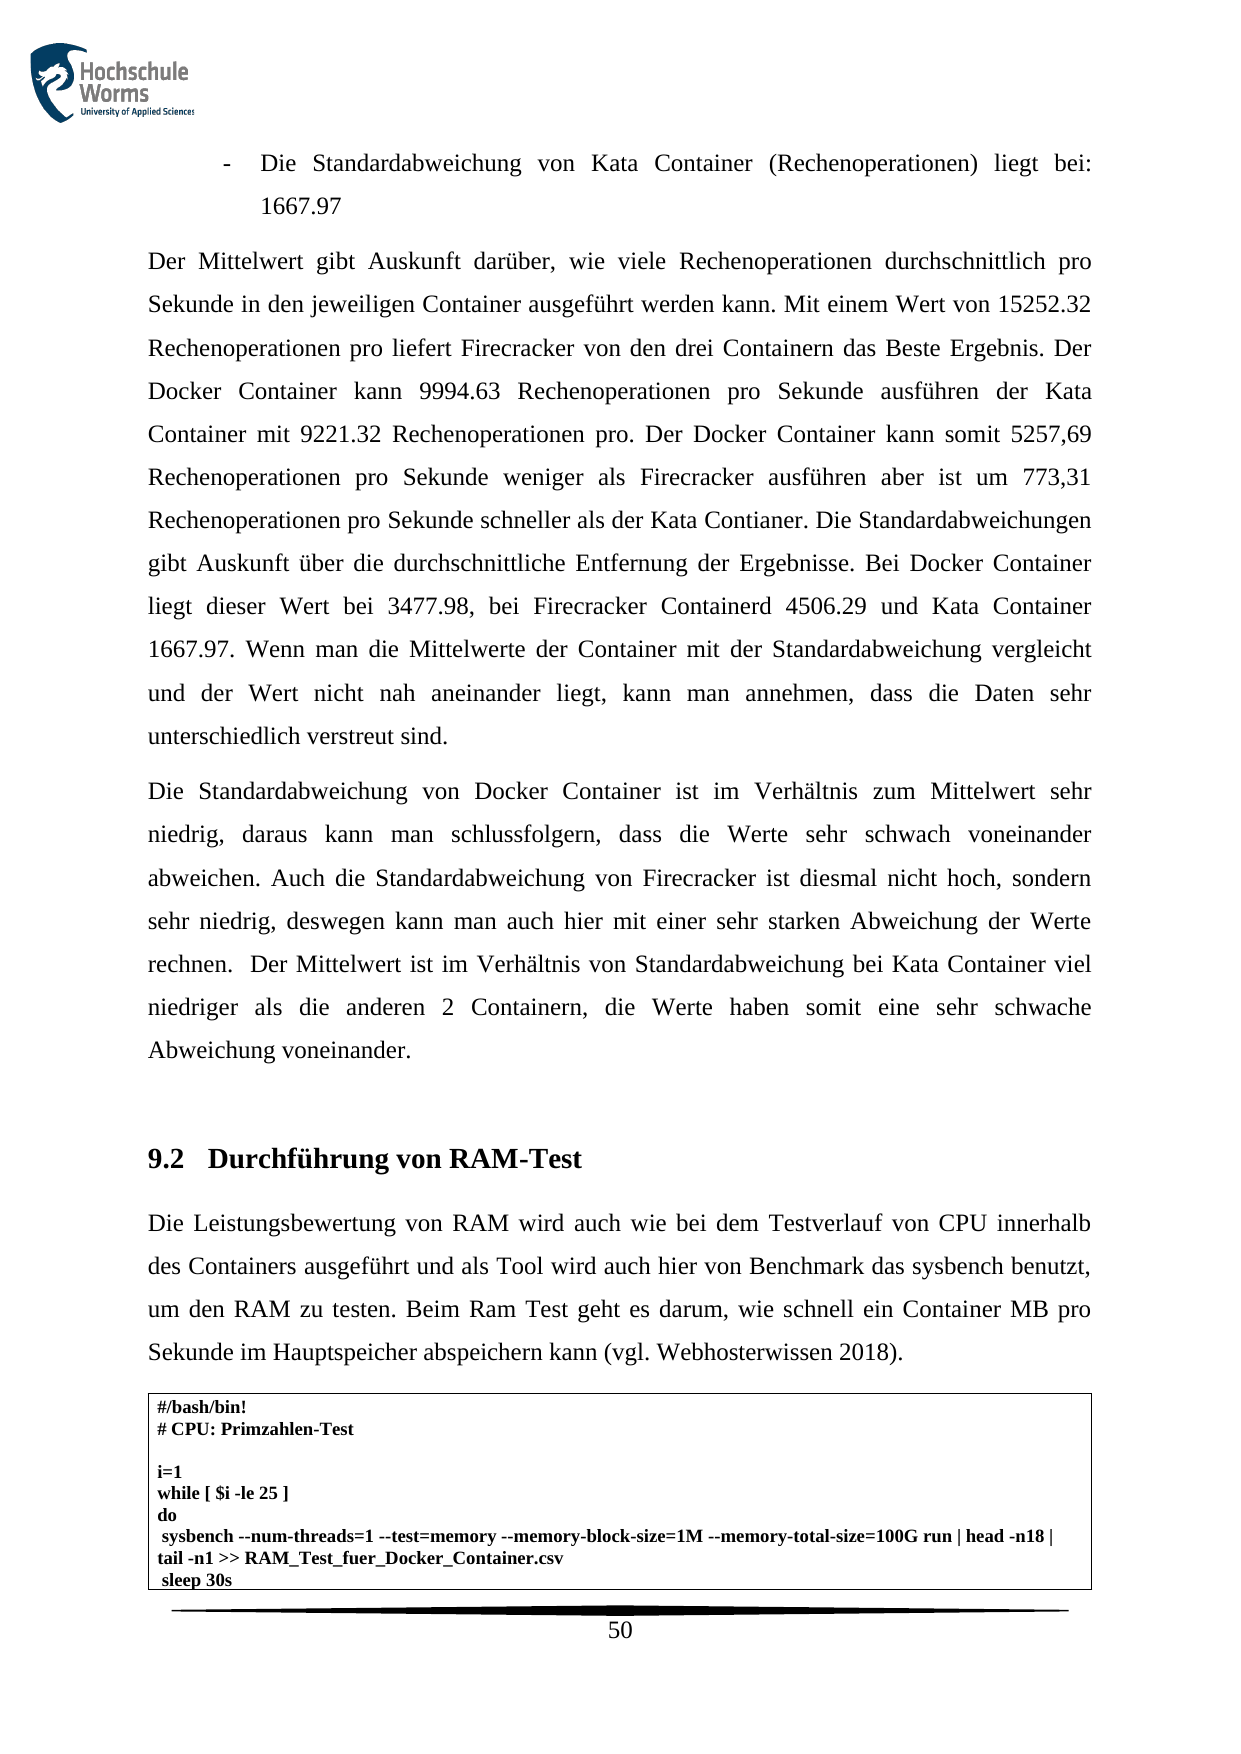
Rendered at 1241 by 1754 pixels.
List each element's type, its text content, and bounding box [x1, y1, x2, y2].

subtitle Durchführung von RAM-Test [148, 1141, 1092, 1174]
text while [ $i -le 25 ] [149, 1479, 1091, 1501]
text #/bash/bin! [149, 1394, 1091, 1414]
text Die Standardabweichung von Docker Container ist im Verhältnis zum Mittelwert sehr niedrig, daraus kann man schlussfolgern, dass die Werte sehr schwach voneinander abweichen. Auch die Standardabweichung von Firecracker ist diesmal nicht hoch, sondern sehr niedrig, deswegen kann man auch hier mit einer sehr starken Abweichung der Werte rechnen. Der Mittelwert ist im Verhältnis von Standardabweichung bei Kata Container viel niedriger als die anderen 2 Containern, die Werte haben somit eine sehr schwache Abweichung voneinander. [148, 776, 1092, 1064]
text sleep 30s [149, 1565, 1091, 1589]
list Die Standardabweichung von Kata Container (Rechenoperationen) liegt bei: 1667.97 [223, 148, 1092, 219]
text # CPU: Primzahlen-Test [149, 1414, 1091, 1439]
text Die Leistungsbewertung von RAM wird auch wie bei dem Testverlauf von CPU innerhalb des Containers ausgeführt und als Tool wird auch hier von Benchmark das sysbench benutzt, um den RAM zu testen. Beim Ram Test geht es darum, wie schnell ein Container MB pro Sekunde im Hauptspeicher abspeichern kann (vgl. Webhosterwissen 2018). [148, 1208, 1092, 1366]
text sysbench --num-threads=1 --test=memory --memory-block-size=1M --memory-total-size=100G run | head -n18 | tail -n1 >> RAM_Test_fuer_Docker_Container.csv [149, 1522, 1091, 1565]
text do [149, 1501, 1091, 1522]
text Der Mittelwert gibt Auskunft darüber, wie viele Rechenoperationen durchschnittlich pro Sekunde in den jeweiligen Container ausgeführt werden kann. Mit einem Wert von 15252.32 Rechenoperationen pro liefert Firecracker von den drei Containern das Beste Ergebnis. Der Docker Container kann 9994.63 Rechenoperationen pro Sekunde ausführen der Kata Container mit 9221.32 Rechenoperationen pro. Der Docker Container kann somit 5257,69 Rechenoperationen pro Sekunde weniger als Firecracker ausführen aber ist um 773,31 Rechenoperationen pro Sekunde schneller als der Kata Contianer. Die Standardabweichungen gibt Auskunft über die durchschnittliche Entfernung der Ergebnisse. Bei Docker Container liegt dieser Wert bei 3477.98, bei Firecracker Containerd 4506.29 und Kata Container 1667.97. Wenn man die Mittelwerte der Container mit der Standardabweichung vergleicht und der Wert nicht nah aneinander liegt, kann man annehmen, dass die Daten sehr unterschiedlich verstreut sind. [148, 246, 1092, 749]
text i=1 [149, 1457, 1091, 1479]
